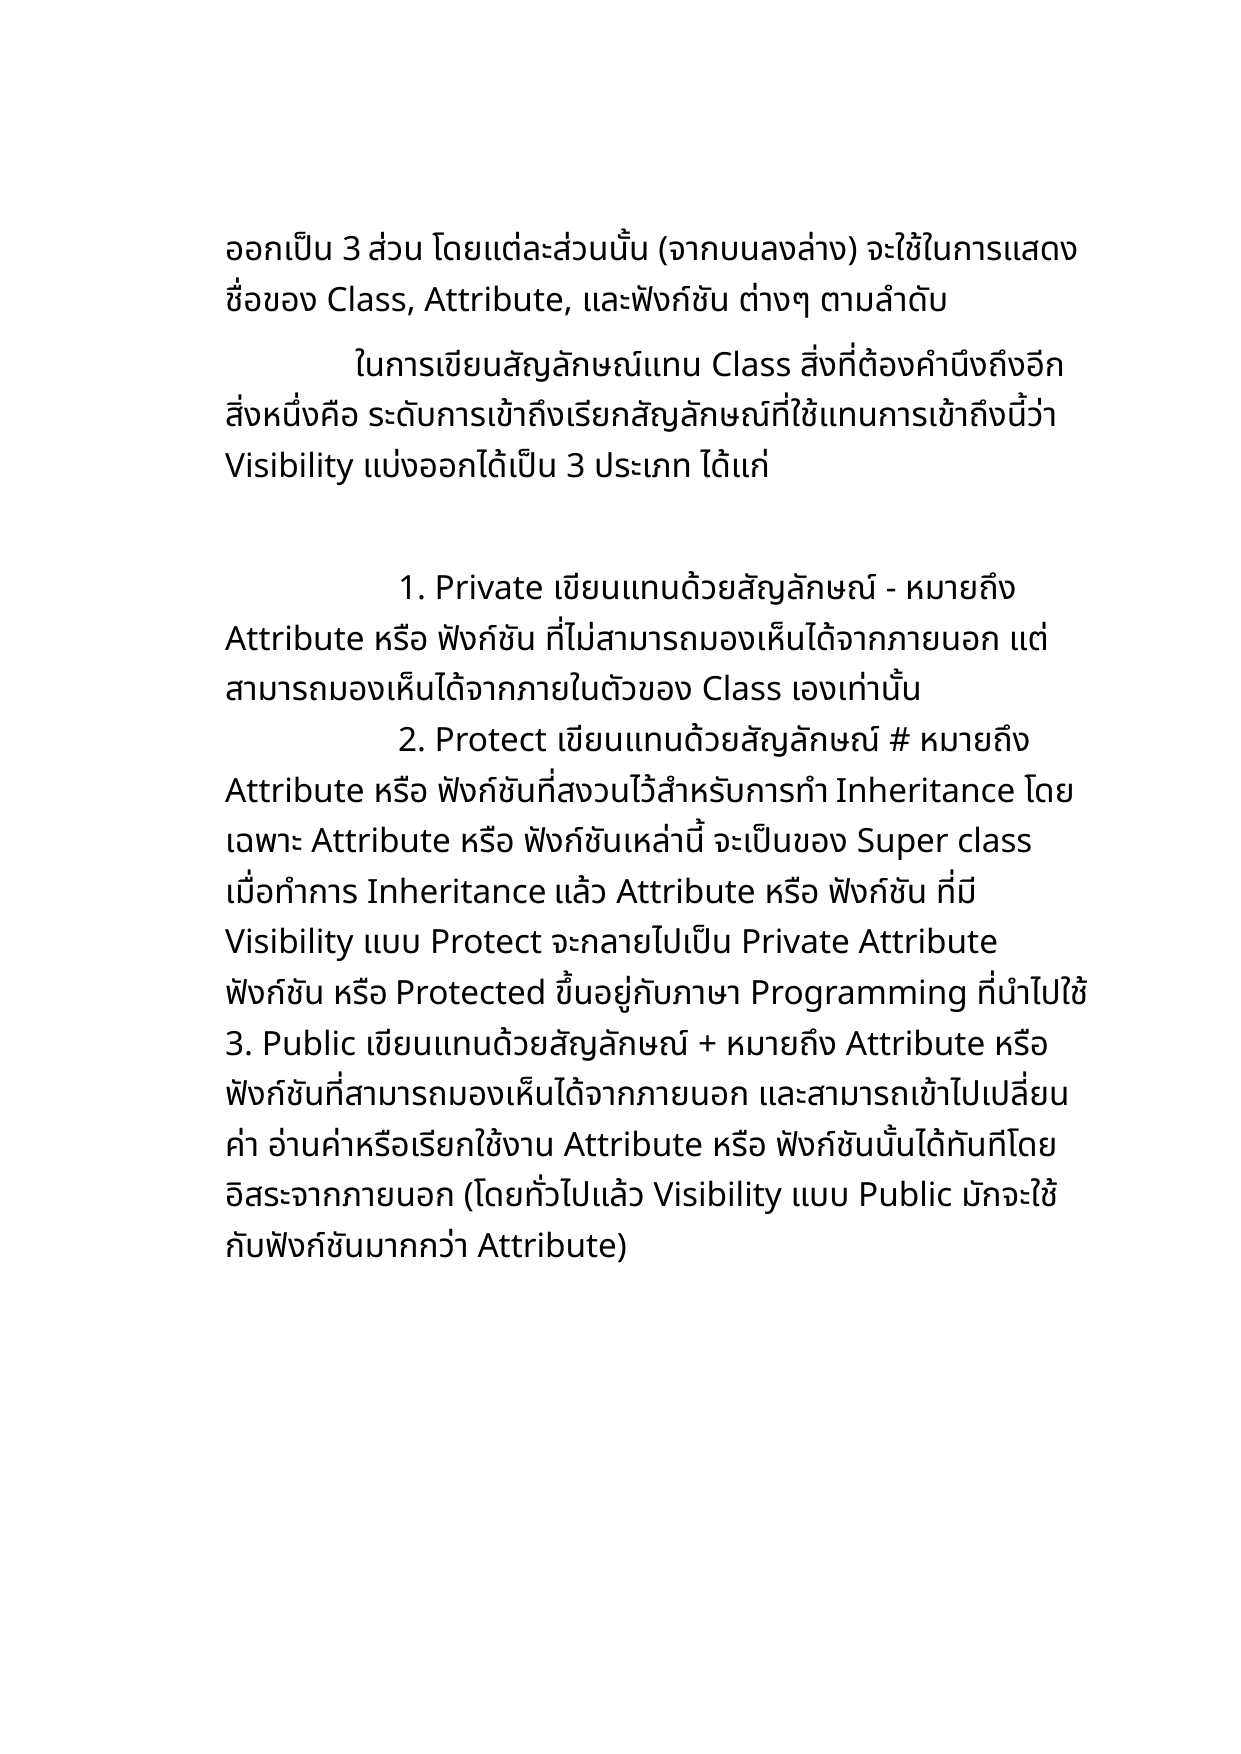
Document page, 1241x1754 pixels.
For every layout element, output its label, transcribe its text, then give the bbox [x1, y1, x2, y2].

text ในการเขียนสัญลักษณ์แทน Class สิ่งที่ต้องคำนึงถึงอีกสิ่งหนึ่งคือ ระดับการเข้าถึงเรียกสัญลักษณ์ที่ใช้แทนการเข้าถึงนี้ว่า Visibility แบ่งออกได้เป็น 3 ประเภท ได้แก่ [225, 341, 1091, 492]
text ออกเป็น 3ส่วน โดยแต่ละส่วนนั้น (จากบนลงล่าง) จะใช้ในการแสดง ชื่อของ Class, Attribute, และฟังก์ชัน ต่างๆ ตามลำดับ [225, 225, 1091, 326]
text 1. Private เขียนแทนด้วยสัญลักษณ์ - หมายถึง Attribute หรือ ฟังก์ชัน ที่ไม่สามารถมองเห็นได้จากภายนอก แต่สามารถมองเห็นได้จากภายในตัวของ Class เองเท่านั้น [225, 564, 1091, 716]
text 3. Public เขียนแทนด้วยสัญลักษณ์ + หมายถึง Attribute หรือ ฟังก์ชันที่สามารถมองเห็นได้จากภายนอก และสามารถเข้าไปเปลี่ยนค่า อ่านค่าหรือเรียกใช้งาน Attribute หรือ ฟังก์ชันนั้นได้ทันทีโดยอิสระจากภายนอก (โดยทั่วไปแล้ว Visibility แบบ Public มักจะใช้กับฟังก์ชันมากกว่า Attribute) [225, 1019, 1091, 1272]
text 2. Protect เขียนแทนด้วยสัญลักษณ์ # หมายถึง Attribute หรือ ฟังก์ชันที่สงวนไว้สำหรับการทำInheritance โดยเฉพาะ Attribute หรือ ฟังก์ชันเหล่านี้ จะเป็นของ Super class เมื่อทำการ Inheritanceแล้ว Attribute หรือ ฟังก์ชัน ที่มี Visibility แบบ Protect จะกลายไปเป็น Private Attribute ฟังก์ชัน หรือProtected ขึ้นอยู่กับภาษา Programming ที่นำไปใช้ [225, 716, 1091, 1019]
